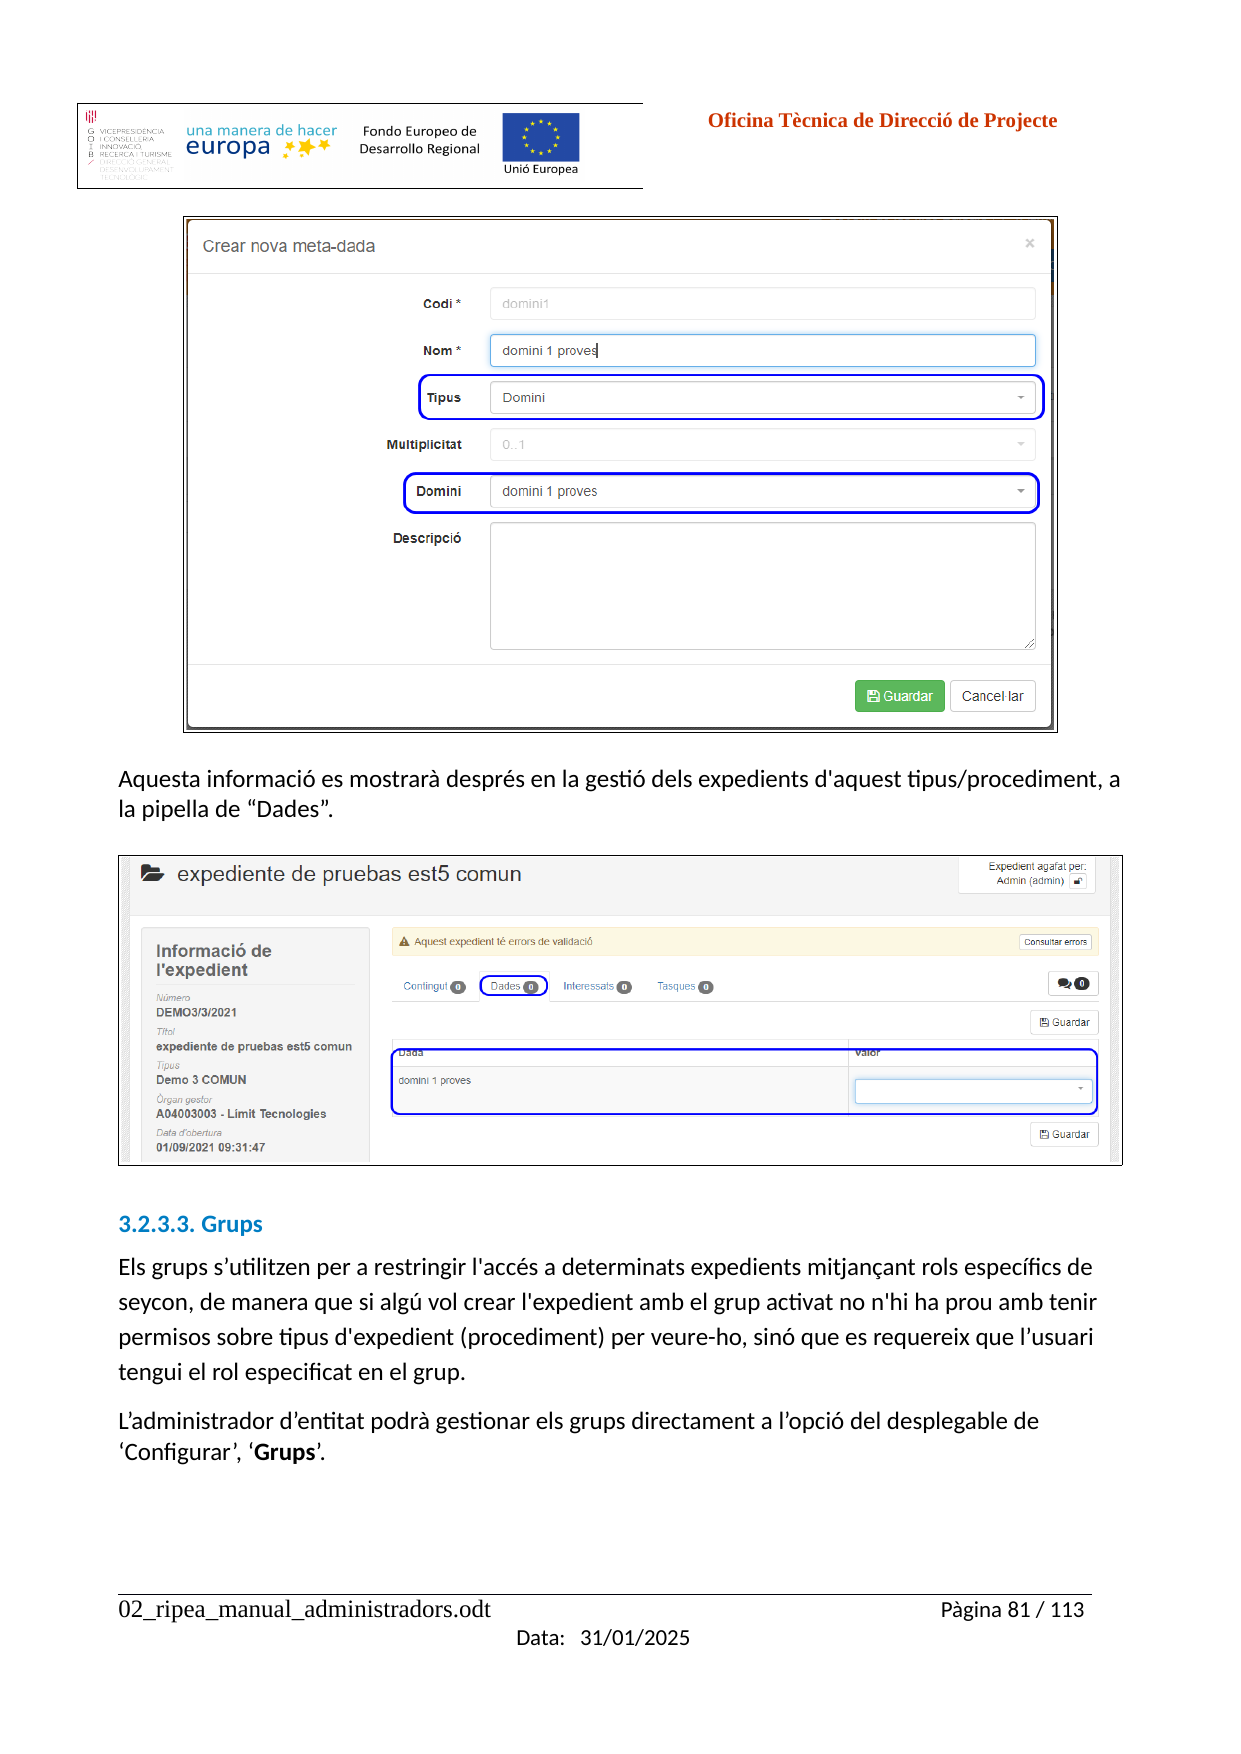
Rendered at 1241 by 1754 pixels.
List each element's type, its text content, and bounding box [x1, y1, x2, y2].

picture [121, 857, 1119, 1162]
picture [184, 108, 585, 182]
text Els grups s’utilitzen per a restringir l'accés a determinats expedients mitjançant rols específics de seycon, de manera que si algú vol crear l'expedient amb el grup activat no n'hi ha prou amb tenir permisos sobre tipus d'expedient (procediment) per veure-ho, sinó que es requereix que l’usuari tengui el rol especificat en el grup. [118, 1251, 1122, 1386]
picture [82, 108, 178, 182]
subtitle 3.2.3.3. Grups [118, 1208, 1122, 1238]
text L’administrador d’entitat podrà gestionar els grups directament a l’opció del desplegable de ‘Configurar’, ‘Grups’. [118, 1406, 1122, 1467]
picture [186, 219, 1054, 730]
text Aquesta informació es mostrarà després en la gestió dels expedients d'aquest tipus/procediment, a la pipella de “Dades”. [118, 763, 1122, 824]
